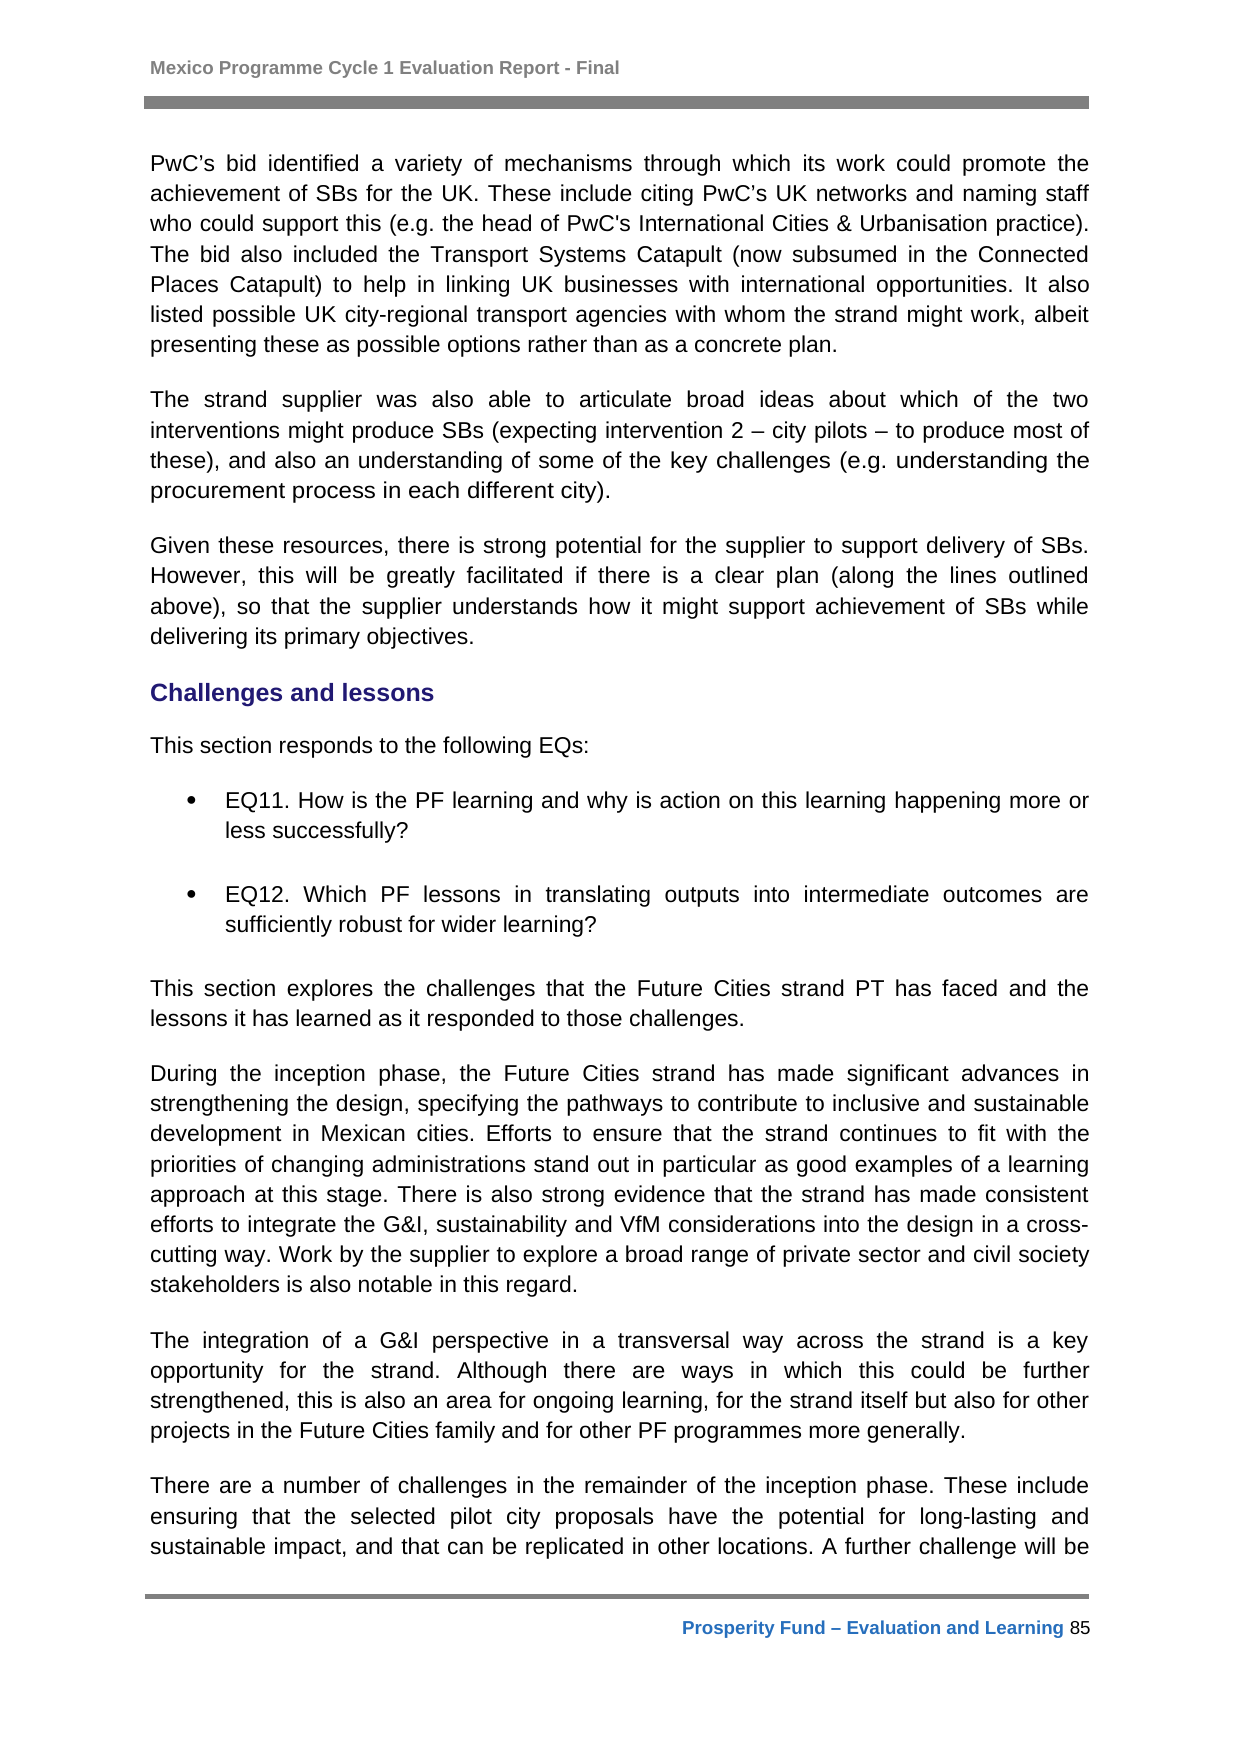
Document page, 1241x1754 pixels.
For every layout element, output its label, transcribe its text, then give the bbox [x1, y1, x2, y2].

text The integration of a G&I perspective in a transversal way across the strand is a key opportunity for the strand. Although there are ways in which this could be further strengthened, this is also an area for ongoing learning, for the strand itself but also for other projects in the Future Cities family and for other PF programmes more generally. [150, 1327, 1090, 1444]
text Given these resources, there is strong potential for the supplier to support delivery of SBs. However, this will be greatly facilitated if there is a clear plan (along the lines outlined above), so that the supplier understands how it might support achievement of SBs while delivering its primary objectives. [150, 532, 1090, 649]
text PwC’s bid identified a variety of mechanisms through which its work could promote the achievement of SBs for the UK. These include citing PwC’s UK networks and naming staff who could support this (e.g. the head of PwC's International Cities & Urbanisation practice). The bid also included the Transport Systems Catapult (now subsumed in the Connected Places Catapult) to help in linking UK businesses with international opportunities. It also listed possible UK city-regional transport agencies with whom the strand might work, albeit presenting these as possible options rather than as a concrete plan. [150, 150, 1090, 358]
text The strand supplier was also able to articulate broad ideas about which of the two interventions might produce SBs (expecting intervention 2 – city pilots – to produce most of these), and also an understanding of some of the key challenges (e.g. understanding the procurement process in each different city). [150, 386, 1090, 503]
text This section explores the challenges that the Future Cities strand PT has faced and the lessons it has learned as it responded to those challenges. [150, 974, 1090, 1031]
list EQ11. How is the PF learning and why is action on this learning happening more or less successfully? [187, 787, 1090, 844]
text During the inception phase, the Future Cities strand has made significant advances in strengthening the design, specifying the pathways to contribute to inclusive and sustainable development in Mexican cities. Efforts to ensure that the strand continues to fit with the priorities of changing administrations stand out in particular as good examples of a learning approach at this stage. There is also strong evidence that the strand has made consistent efforts to integrate the G&I, sustainability and VfM considerations into the design in a cross-cutting way. Work by the supplier to explore a broad range of private sector and civil society stakeholders is also notable in this regard. [150, 1060, 1090, 1298]
subtitle Challenges and lessons [150, 678, 1090, 707]
text This section responds to the following EQs: [150, 732, 1090, 758]
list EQ12. Which PF lessons in translating outputs into intermediate outcomes are sufficiently robust for wider learning? [187, 881, 1090, 937]
text There are a number of challenges in the remainder of the inception phase. These include ensuring that the selected pilot city proposals have the potential for long-lasting and sustainable impact, and that can be replicated in other locations. A further challenge will be [150, 1472, 1090, 1559]
